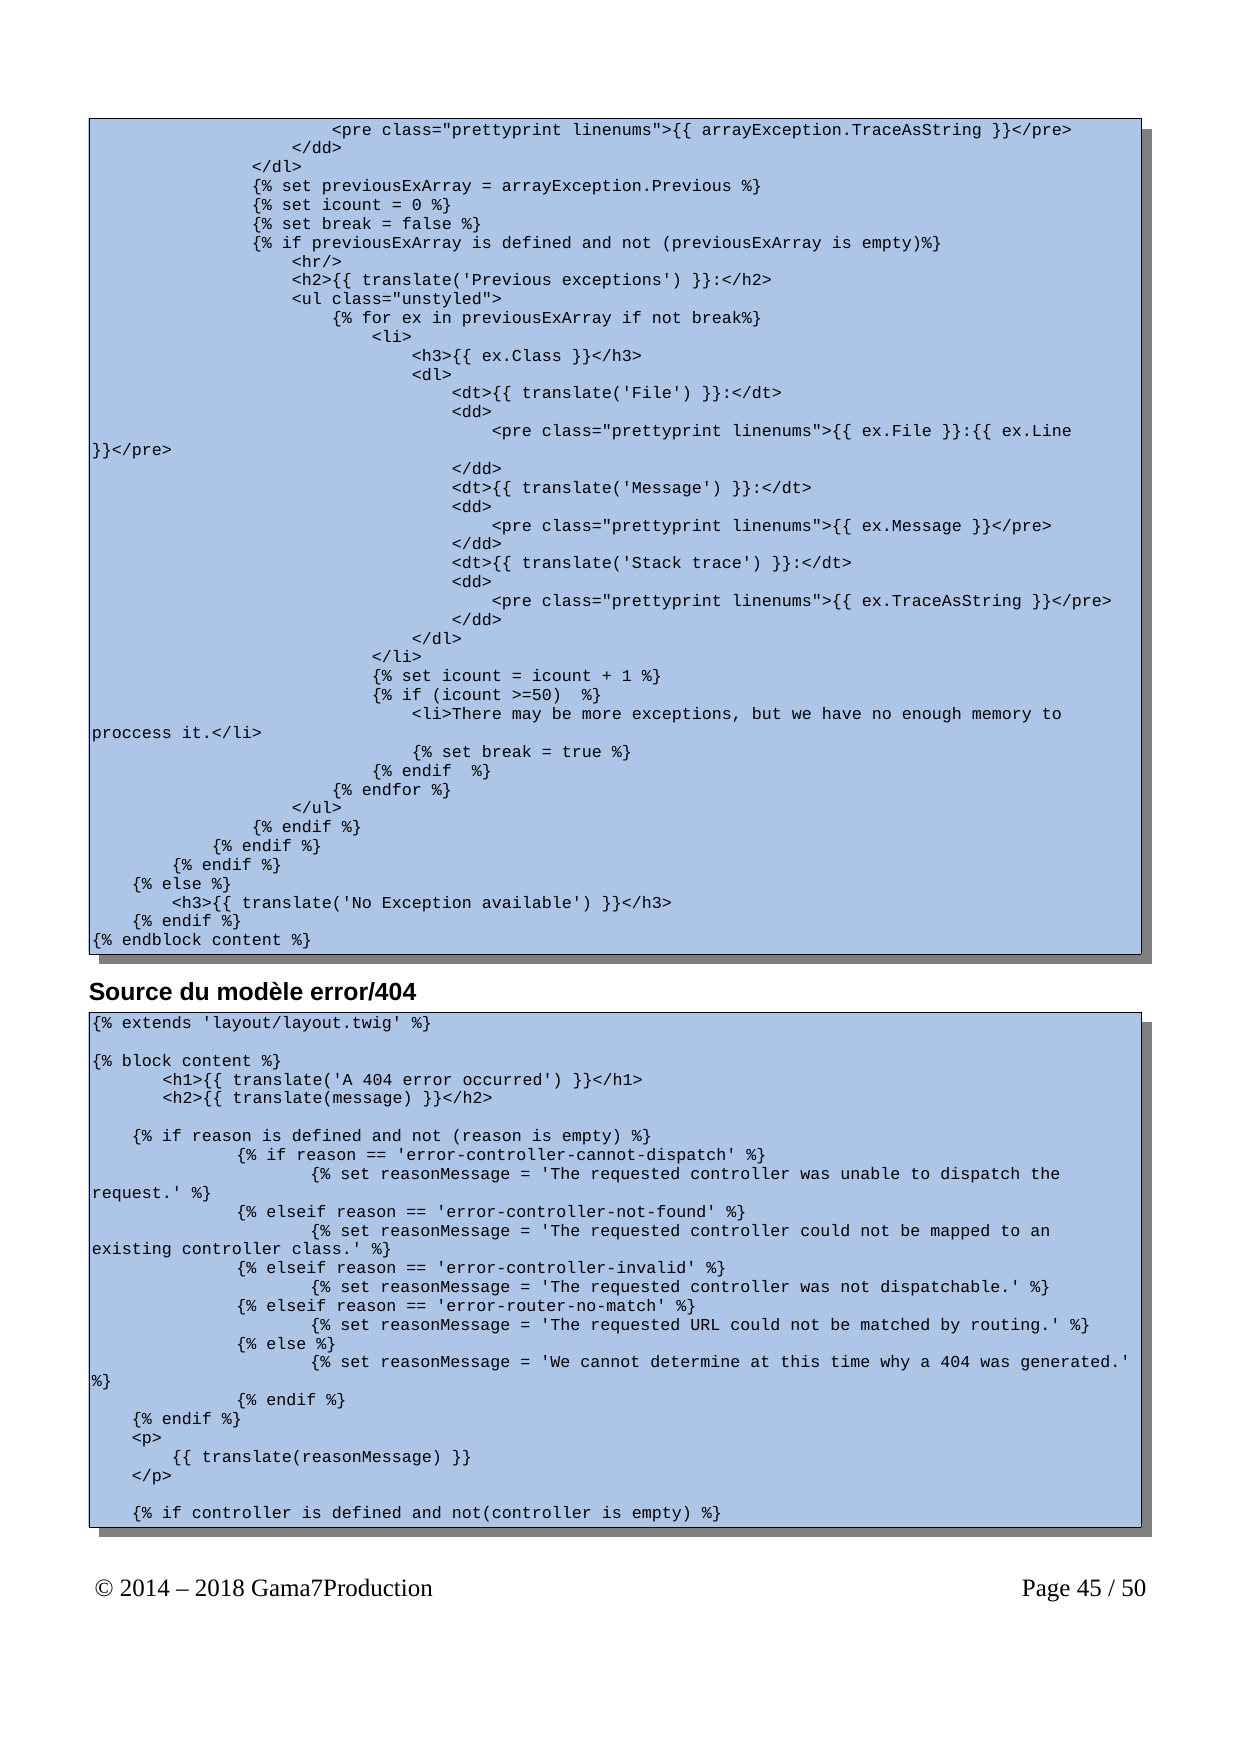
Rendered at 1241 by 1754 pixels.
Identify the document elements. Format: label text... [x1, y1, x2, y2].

text <h2>{{ translate(message) }}</h2> [90, 1087, 1141, 1106]
text {% set reasonMessage = 'The requested URL could not be matched by routing.' %} [90, 1313, 1141, 1332]
text </dd> [90, 533, 1141, 552]
text </li> [90, 646, 1141, 665]
text {% elseif reason == 'error-controller-not-found' %} [90, 1200, 1141, 1219]
text <dt>{{ translate('File') }}:</dt> [90, 382, 1141, 401]
text {% set icount = 0 %} [90, 193, 1141, 212]
text <dd> [90, 571, 1141, 589]
text {% endif %} [90, 816, 1141, 834]
text <li>There may be more exceptions, but we have no enough memory to proccess it.</li> [90, 703, 1141, 740]
text <h3>{{ ex.Class }}</h3> [90, 344, 1141, 363]
text <pre class="prettyprint linenums">{{ ex.Message }}</pre> [90, 514, 1141, 533]
text {% endif %} [90, 759, 1141, 778]
text {% set previousExArray = arrayException.Previous %} [90, 175, 1141, 193]
text {% set icount = icount + 1 %} [90, 665, 1141, 684]
text <hr/> [90, 250, 1141, 269]
text {% block content %} [90, 1049, 1141, 1068]
text </p> [90, 1464, 1141, 1483]
text {% set break = false %} [90, 212, 1141, 231]
text <li> [90, 326, 1141, 344]
text {% endif %} [90, 910, 1141, 929]
text {% for ex in previousExArray if not break%} [90, 307, 1141, 326]
text {% set reasonMessage = 'The requested controller was not dispatchable.' %} [90, 1276, 1141, 1294]
text {% else %} [90, 1332, 1141, 1351]
text <dl> [90, 363, 1141, 382]
text {% set reasonMessage = 'The requested controller could not be mapped to an existing controller class.' %} [90, 1219, 1141, 1257]
text <dd> [90, 401, 1141, 420]
text {% set break = true %} [90, 740, 1141, 759]
text <pre class="prettyprint linenums">{{ arrayException.TraceAsString }}</pre> [90, 119, 1141, 137]
text {% if controller is defined and not(controller is empty) %} [90, 1502, 1141, 1527]
text <dd> [90, 495, 1141, 514]
text <h2>{{ translate('Previous exceptions') }}:</h2> [90, 269, 1141, 288]
text {% elseif reason == 'error-controller-invalid' %} [90, 1257, 1141, 1276]
text {% if (icount >=50) %} [90, 684, 1141, 703]
text {% extends 'layout/layout.twig' %} [90, 1013, 1141, 1031]
text {% elseif reason == 'error-router-no-match' %} [90, 1294, 1141, 1313]
text {% else %} [90, 872, 1141, 891]
text </ul> [90, 797, 1141, 816]
text {% if reason is defined and not (reason is empty) %} [90, 1125, 1141, 1144]
text <pre class="prettyprint linenums">{{ ex.File }}:{{ ex.Line }}</pre> [90, 420, 1141, 457]
text {% endfor %} [90, 778, 1141, 797]
text <ul class="unstyled"> [90, 288, 1141, 307]
text <h1>{{ translate('A 404 error occurred') }}</h1> [90, 1068, 1141, 1087]
text </dd> [90, 608, 1141, 627]
text {% endif %} [90, 1389, 1141, 1408]
text <dt>{{ translate('Message') }}:</dt> [90, 476, 1141, 495]
text <pre class="prettyprint linenums">{{ ex.TraceAsString }}</pre> [90, 589, 1141, 608]
text {% endif %} [90, 834, 1141, 853]
text {% set reasonMessage = 'The requested controller was unable to dispatch the request.' %} [90, 1162, 1141, 1200]
text <h3>{{ translate('No Exception available') }}</h3> [90, 891, 1141, 910]
text </dl> [90, 156, 1141, 175]
text {% if reason == 'error-controller-cannot-dispatch' %} [90, 1144, 1141, 1162]
subtitle Source du modèle error/404 [88, 977, 1152, 1005]
text </dl> [90, 627, 1141, 646]
text </dd> [90, 457, 1141, 476]
text {% if previousExArray is defined and not (previousExArray is empty)%} [90, 231, 1141, 250]
text {% endif %} [90, 853, 1141, 872]
text {{ translate(reasonMessage) }} [90, 1445, 1141, 1464]
text {% endif %} [90, 1408, 1141, 1426]
text <dt>{{ translate('Stack trace') }}:</dt> [90, 552, 1141, 571]
text {% set reasonMessage = 'We cannot determine at this time why a 404 was generated.' %} [90, 1351, 1141, 1389]
text <p> [90, 1426, 1141, 1445]
text </dd> [90, 137, 1141, 156]
text {% endblock content %} [90, 929, 1141, 954]
